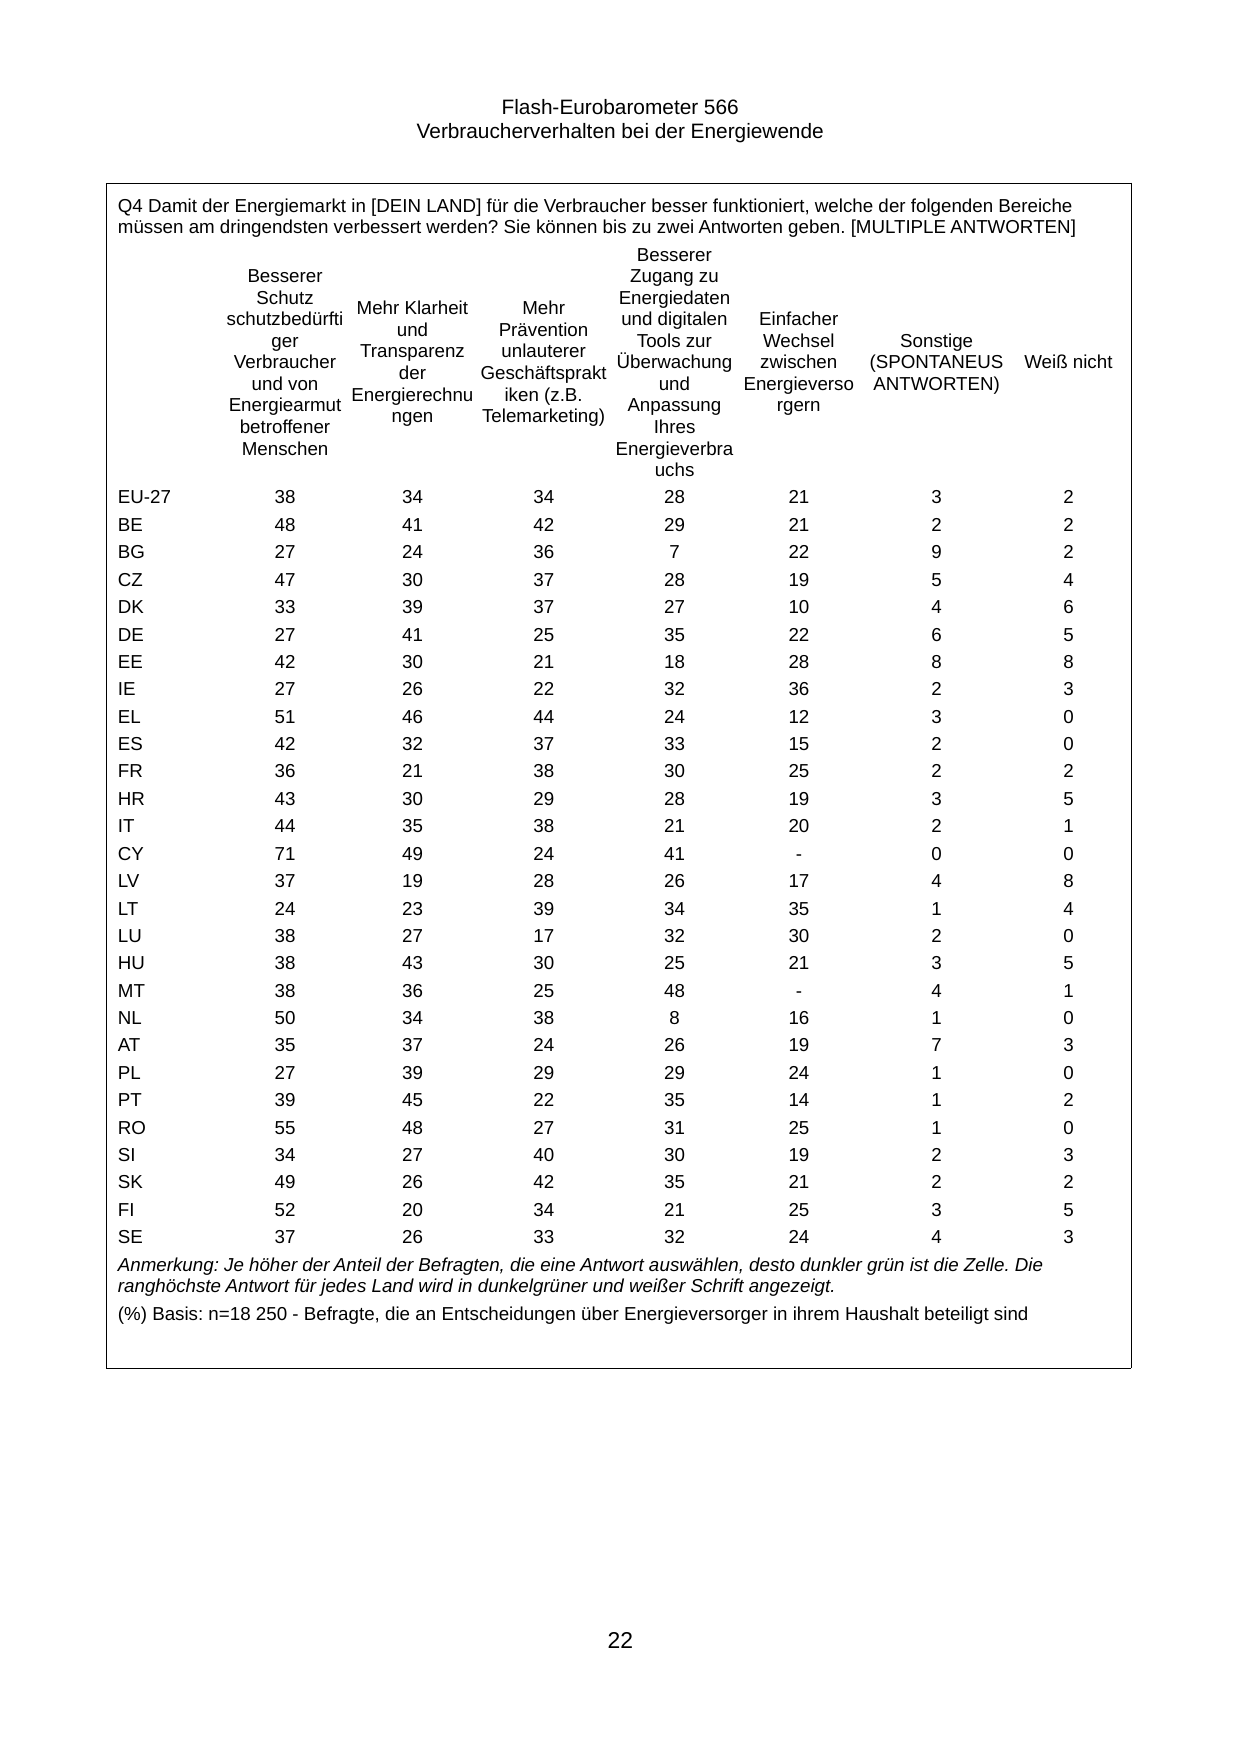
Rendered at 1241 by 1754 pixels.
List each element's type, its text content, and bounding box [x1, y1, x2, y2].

table_cell 32 [609, 1223, 739, 1251]
table_cell 27 [609, 593, 739, 620]
table_cell 48 [223, 511, 347, 538]
table_cell 26 [347, 1223, 477, 1251]
table_cell - [739, 977, 858, 1004]
table_cell 31 [609, 1114, 739, 1141]
table_cell 19 [347, 867, 477, 894]
table_cell 24 [739, 1223, 858, 1251]
table_cell PL [115, 1059, 223, 1086]
table_cell 2 [1015, 1168, 1122, 1196]
table_cell 2 [1015, 484, 1122, 511]
table_cell 2 [858, 1141, 1015, 1168]
table_cell 28 [609, 484, 739, 511]
table_cell 10 [739, 593, 858, 620]
table_cell 38 [478, 1004, 609, 1031]
table_cell EE [115, 648, 223, 675]
table_cell 34 [478, 1196, 609, 1223]
table_cell 27 [347, 1141, 477, 1168]
table_cell 24 [223, 894, 347, 922]
table_cell 21 [609, 812, 739, 839]
table_cell 12 [739, 703, 858, 730]
table_cell 42 [478, 511, 609, 538]
table_cell 34 [609, 894, 739, 922]
table_cell 3 [858, 703, 1015, 730]
table_cell 2 [858, 511, 1015, 538]
table_cell 32 [609, 922, 739, 949]
table_cell 30 [347, 566, 477, 593]
table_cell 34 [347, 1004, 477, 1031]
table_cell 38 [223, 922, 347, 949]
table_cell 30 [739, 922, 858, 949]
table_cell 1 [858, 1004, 1015, 1031]
table_cell 25 [609, 949, 739, 977]
table_cell 35 [609, 1168, 739, 1196]
table_cell LT [115, 894, 223, 922]
table_cell 2 [1015, 758, 1122, 785]
table_cell 44 [478, 703, 609, 730]
table_cell 30 [478, 949, 609, 977]
table_cell 22 [739, 538, 858, 566]
table_cell 14 [739, 1086, 858, 1113]
table_cell 42 [223, 648, 347, 675]
table_cell 50 [223, 1004, 347, 1031]
table_cell ES [115, 730, 223, 757]
table_cell (%) Basis: n=18 250 - Befragte, die an Entscheidungen über Energieversorger in ihrem Haushalt beteiligt sind [115, 1300, 1122, 1327]
table_cell 44 [223, 812, 347, 839]
table_cell 27 [223, 538, 347, 566]
table_cell 26 [609, 867, 739, 894]
table_cell CY [115, 840, 223, 867]
table_cell 6 [858, 620, 1015, 648]
table_cell 2 [1015, 1086, 1122, 1113]
table_cell 39 [347, 593, 477, 620]
table_cell 25 [478, 977, 609, 1004]
table_cell 39 [347, 1059, 477, 1086]
table_cell 16 [739, 1004, 858, 1031]
table_cell Anmerkung: Je höher der Anteil der Befragten, die eine Antwort auswählen, desto dunkler grün ist die Zelle. Die ranghöchste Antwort für jedes Land wird in dunkelgrüner und weißer Schrift angezeigt. [115, 1251, 1122, 1299]
table_cell 39 [478, 894, 609, 922]
table_cell 55 [223, 1114, 347, 1141]
table_cell 35 [347, 812, 477, 839]
table_cell 5 [1015, 785, 1122, 812]
table_cell 3 [1015, 1031, 1122, 1059]
table_cell 47 [223, 566, 347, 593]
table_cell 19 [739, 1031, 858, 1059]
table_cell 42 [223, 730, 347, 757]
table_cell 20 [739, 812, 858, 839]
table_cell 4 [1015, 894, 1122, 922]
table_cell 37 [347, 1031, 477, 1059]
table_cell RO [115, 1114, 223, 1141]
table_cell 35 [609, 620, 739, 648]
table_cell 24 [347, 538, 477, 566]
table_cell 38 [223, 949, 347, 977]
table_cell - [739, 840, 858, 867]
table_cell 30 [347, 785, 477, 812]
table_cell 1 [858, 1114, 1015, 1141]
table_cell 21 [478, 648, 609, 675]
table_cell 21 [739, 949, 858, 977]
table_cell HR [115, 785, 223, 812]
table_cell 1 [1015, 977, 1122, 1004]
table_cell Besserer Schutz schutzbedürftiger Verbraucher und von Energiearmut betroffener Menschen [223, 240, 347, 483]
table_cell 5 [1015, 1196, 1122, 1223]
table_cell 25 [739, 1114, 858, 1141]
table_cell 28 [609, 785, 739, 812]
table_cell 0 [1015, 1004, 1122, 1031]
table_cell 5 [858, 566, 1015, 593]
table_cell AT [115, 1031, 223, 1059]
table_cell 26 [609, 1031, 739, 1059]
table_cell DE [115, 620, 223, 648]
table_cell 26 [347, 675, 477, 703]
table_cell 35 [609, 1086, 739, 1113]
table_cell 40 [478, 1141, 609, 1168]
table_cell 39 [223, 1086, 347, 1113]
table_cell 25 [739, 1196, 858, 1223]
table_cell 2 [1015, 511, 1122, 538]
table_cell 22 [478, 675, 609, 703]
table_cell MT [115, 977, 223, 1004]
table_cell 17 [478, 922, 609, 949]
table_cell IT [115, 812, 223, 839]
table_cell SE [115, 1223, 223, 1251]
table_cell 25 [739, 758, 858, 785]
table_cell Mehr Klarheit und Transparenz der Energierechnungen [347, 240, 477, 483]
table_cell 2 [858, 1168, 1015, 1196]
table_cell 15 [739, 730, 858, 757]
table_cell DK [115, 593, 223, 620]
table_cell 4 [1015, 566, 1122, 593]
table_cell 38 [223, 484, 347, 511]
table_cell 6 [1015, 593, 1122, 620]
table_cell 8 [609, 1004, 739, 1031]
table_cell 2 [858, 812, 1015, 839]
table_cell 43 [223, 785, 347, 812]
table_cell 45 [347, 1086, 477, 1113]
table_cell 3 [858, 1196, 1015, 1223]
table_cell 1 [858, 894, 1015, 922]
table_cell 38 [478, 758, 609, 785]
table_cell 1 [1015, 812, 1122, 839]
table_cell 48 [347, 1114, 477, 1141]
table_cell 27 [347, 922, 477, 949]
table_cell 0 [1015, 922, 1122, 949]
table_cell EL [115, 703, 223, 730]
table_cell 38 [478, 812, 609, 839]
table_cell 3 [1015, 1141, 1122, 1168]
table_cell 37 [478, 593, 609, 620]
table_cell Besserer Zugang zu Energiedaten und digitalen Tools zur Überwachung und Anpassung Ihres Energieverbrauchs [609, 240, 739, 483]
table_cell CZ [115, 566, 223, 593]
table_cell 22 [478, 1086, 609, 1113]
table_cell 0 [1015, 1114, 1122, 1141]
table_cell 7 [609, 538, 739, 566]
table_cell 7 [858, 1031, 1015, 1059]
table_cell 4 [858, 867, 1015, 894]
table_cell Weiß nicht [1015, 240, 1122, 483]
table_cell 46 [347, 703, 477, 730]
table_cell 21 [739, 1168, 858, 1196]
table_cell 3 [858, 949, 1015, 977]
table_cell LU [115, 922, 223, 949]
table_cell 0 [1015, 1059, 1122, 1086]
table_cell IE [115, 675, 223, 703]
table_cell 19 [739, 785, 858, 812]
table_cell 23 [347, 894, 477, 922]
table_cell 37 [478, 566, 609, 593]
table_cell 36 [347, 977, 477, 1004]
table_cell 4 [858, 593, 1015, 620]
table_cell 3 [858, 484, 1015, 511]
table_cell 29 [478, 1059, 609, 1086]
table_cell 41 [347, 620, 477, 648]
table_cell 49 [223, 1168, 347, 1196]
table_cell 43 [347, 949, 477, 977]
table_cell EU-27 [115, 484, 223, 511]
table_cell 8 [1015, 648, 1122, 675]
table_cell 19 [739, 566, 858, 593]
table_cell 34 [347, 484, 477, 511]
table_cell 4 [858, 1223, 1015, 1251]
table_cell 49 [347, 840, 477, 867]
table_cell 26 [347, 1168, 477, 1196]
table_cell 9 [858, 538, 1015, 566]
table_cell 3 [858, 785, 1015, 812]
table_cell 2 [858, 922, 1015, 949]
table_cell [115, 240, 223, 483]
table_cell 41 [347, 511, 477, 538]
table_cell 28 [609, 566, 739, 593]
table_cell 27 [223, 620, 347, 648]
table_cell SK [115, 1168, 223, 1196]
table_cell 2 [858, 675, 1015, 703]
table_cell 21 [347, 758, 477, 785]
table_cell 30 [609, 1141, 739, 1168]
table_cell 28 [739, 648, 858, 675]
table_cell 0 [858, 840, 1015, 867]
table_cell 28 [478, 867, 609, 894]
table_cell Sonstige (SPONTANEUS ANTWORTEN) [858, 240, 1015, 483]
table_cell 52 [223, 1196, 347, 1223]
table_cell BE [115, 511, 223, 538]
table_cell 30 [609, 758, 739, 785]
table_cell 4 [858, 977, 1015, 1004]
table_cell 24 [478, 1031, 609, 1059]
table_cell 29 [478, 785, 609, 812]
table_cell 21 [609, 1196, 739, 1223]
table_cell 5 [1015, 620, 1122, 648]
table_cell 29 [609, 511, 739, 538]
table_cell FR [115, 758, 223, 785]
table_cell 0 [1015, 840, 1122, 867]
table_cell 27 [478, 1114, 609, 1141]
table_cell 1 [858, 1059, 1015, 1086]
table_cell 34 [223, 1141, 347, 1168]
table_cell 35 [739, 894, 858, 922]
table_cell 8 [858, 648, 1015, 675]
table_cell 21 [739, 511, 858, 538]
table_cell 0 [1015, 730, 1122, 757]
table_cell 22 [739, 620, 858, 648]
table_cell 51 [223, 703, 347, 730]
table_cell Einfacher Wechsel zwischen Energieversorgern [739, 240, 858, 483]
table_cell FI [115, 1196, 223, 1223]
table_cell 37 [223, 867, 347, 894]
table_cell 2 [858, 758, 1015, 785]
table_cell 34 [478, 484, 609, 511]
table_cell 2 [1015, 538, 1122, 566]
table_cell 24 [609, 703, 739, 730]
table_cell 24 [478, 840, 609, 867]
table_cell 38 [223, 977, 347, 1004]
table_cell 3 [1015, 1223, 1122, 1251]
table_cell 36 [223, 758, 347, 785]
table_cell 30 [347, 648, 477, 675]
table_cell 36 [739, 675, 858, 703]
table_cell 33 [609, 730, 739, 757]
table_cell Mehr Prävention unlauterer Geschäftspraktiken (z.B. Telemarketing) [478, 240, 609, 483]
table_cell 2 [858, 730, 1015, 757]
table_cell 20 [347, 1196, 477, 1223]
table_cell 71 [223, 840, 347, 867]
table_cell 41 [609, 840, 739, 867]
table_header Q4 Damit der Energiemarkt in [DEIN LAND] für die Verbraucher besser funktioniert, welche der folgenden Bereiche müssen am dringendsten verbessert werden? Sie können bis zu zwei Antworten geben. [MULTIPLE ANTWORTEN] [115, 191, 1122, 240]
table_cell 27 [223, 675, 347, 703]
table_cell 48 [609, 977, 739, 1004]
table_cell NL [115, 1004, 223, 1031]
table_cell 18 [609, 648, 739, 675]
table_cell 33 [223, 593, 347, 620]
table_cell HU [115, 949, 223, 977]
table_cell 32 [609, 675, 739, 703]
table_cell 27 [223, 1059, 347, 1086]
table_cell 3 [1015, 675, 1122, 703]
table_cell 21 [739, 484, 858, 511]
table_cell 24 [739, 1059, 858, 1086]
table_cell 0 [1015, 703, 1122, 730]
table_cell 32 [347, 730, 477, 757]
table_cell 8 [1015, 867, 1122, 894]
table_cell 1 [858, 1086, 1015, 1113]
table_cell 37 [478, 730, 609, 757]
table_cell 29 [609, 1059, 739, 1086]
table_cell 37 [223, 1223, 347, 1251]
table_cell 35 [223, 1031, 347, 1059]
table_cell 33 [478, 1223, 609, 1251]
table_cell 36 [478, 538, 609, 566]
table_cell 42 [478, 1168, 609, 1196]
table_cell SI [115, 1141, 223, 1168]
table_cell 17 [739, 867, 858, 894]
table_cell BG [115, 538, 223, 566]
table_cell 19 [739, 1141, 858, 1168]
table_cell 25 [478, 620, 609, 648]
table_cell PT [115, 1086, 223, 1113]
table_cell LV [115, 867, 223, 894]
table_cell 5 [1015, 949, 1122, 977]
